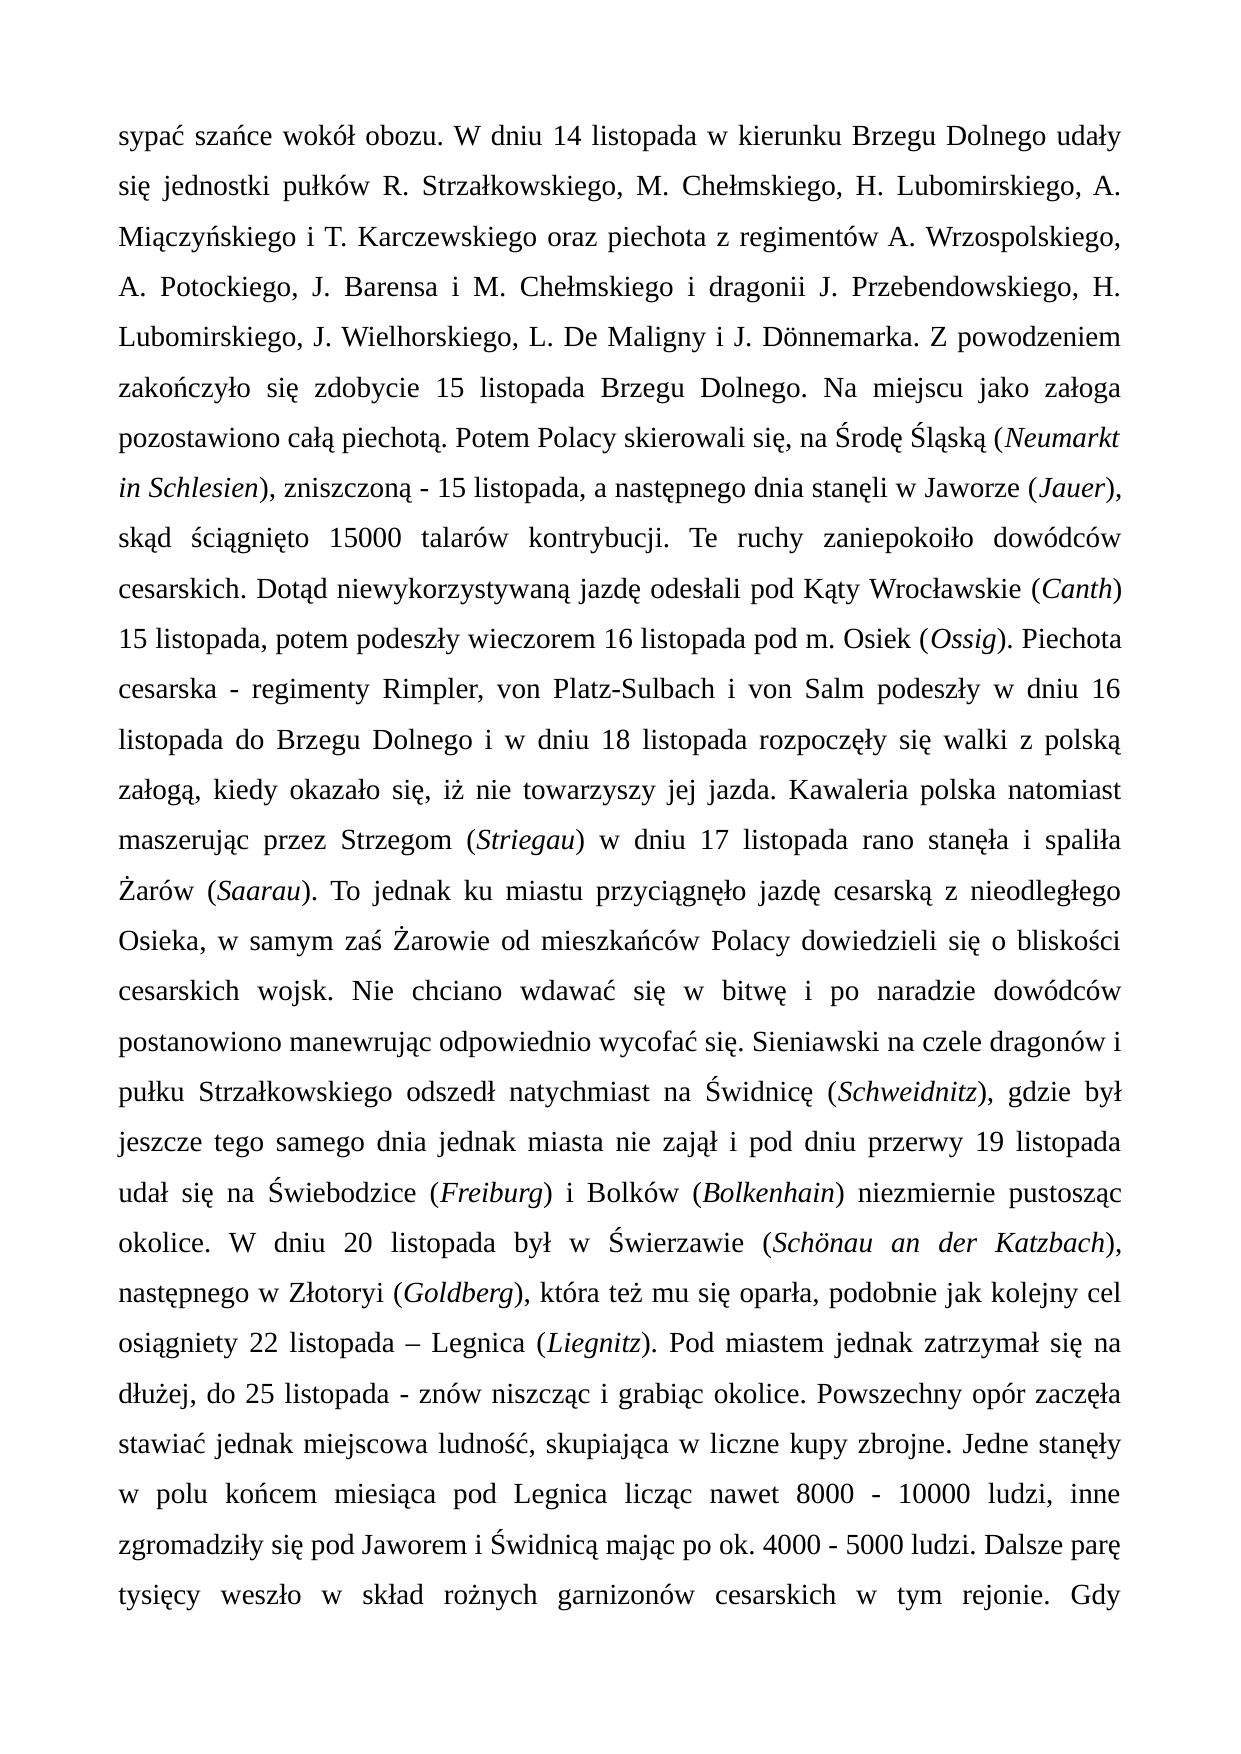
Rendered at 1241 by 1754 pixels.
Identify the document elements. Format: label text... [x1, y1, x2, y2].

text sypać szańce wokół obozu. W dniu 14 listopada w kierunku Brzegu Dolnego udały się jednostki pułków R. Strzałkowskiego, M. Chełmskiego, H. Lubomirskiego, A. Miączyńskiego i T. Karczewskiego oraz piechota z regimentów A. Wrzospolskiego, A. Potockiego, J. Barensa i M. Chełmskiego i dragonii J. Przebendowskiego, H. Lubomirskiego, J. Wielhorskiego, L. De Maligny i J. Dönnemarka. Z powodzeniem zakończyło się zdobycie 15 listopada Brzegu Dolnego. Na miejscu jako załoga pozostawiono całą piechotą. Potem Polacy skierowali się, na Środę Śląską (Neumarkt in Schlesien), zniszczoną - 15 listopada, a następnego dnia stanęli w Jaworze (Jauer), skąd ściągnięto 15000 talarów kontrybucji. Te ruchy zaniepokoiło dowódców cesarskich. Dotąd niewykorzystywaną jazdę odesłali pod Kąty Wrocławskie (Canth) 15 listopada, potem podeszły wieczorem 16 listopada pod m. Osiek (Ossig). Piechota cesarska - regimenty Rimpler, von Platz-Sulbach i von Salm podeszły w dniu 16 listopada do Brzegu Dolnego i w dniu 18 listopada rozpoczęły się walki z polską załogą, kiedy okazało się, iż nie towarzyszy jej jazda. Kawaleria polska natomiast maszerując przez Strzegom (Striegau) w dniu 17 listopada rano stanęła i spaliła Żarów (Saarau). To jednak ku miastu przyciągnęło jazdę cesarską z nieodległego Osieka, w samym zaś Żarowie od mieszkańców Polacy dowiedzieli się o bliskości cesarskich wojsk. Nie chciano wdawać się w bitwę i po naradzie dowódców postanowiono manewrując odpowiednio wycofać się. Sieniawski na czele dragonów i pułku Strzałkowskiego odszedł natychmiast na Świdnicę (Schweidnitz), gdzie był jeszcze tego samego dnia jednak miasta nie zajął i pod dniu przerwy 19 listopada udał się na Świebodzice (Freiburg) i Bolków (Bolkenhain) niezmiernie pustosząc okolice. W dniu 20 listopada był w Świerzawie (Schönau an der Katzbach), następnego w Złotoryi (Goldberg), która też mu się oparła, podobnie jak kolejny cel osiągniety 22 listopada – Legnica (Liegnitz). Pod miastem jednak zatrzymał się na dłużej, do 25 listopada - znów niszcząc i grabiąc okolice. Powszechny opór zaczęła stawiać jednak miejscowa ludność, skupiająca w liczne kupy zbrojne. Jedne stanęły w polu końcem miesiąca pod Legnica licząc nawet 8000 - 10000 ludzi, inne zgromadziły się pod Jaworem i Świdnicą mając po ok. 4000 - 5000 ludzi. Dalsze parę tysięcy weszło w skład rożnych garnizonów cesarskich w tym rejonie. Gdy [118, 118, 1122, 1611]
